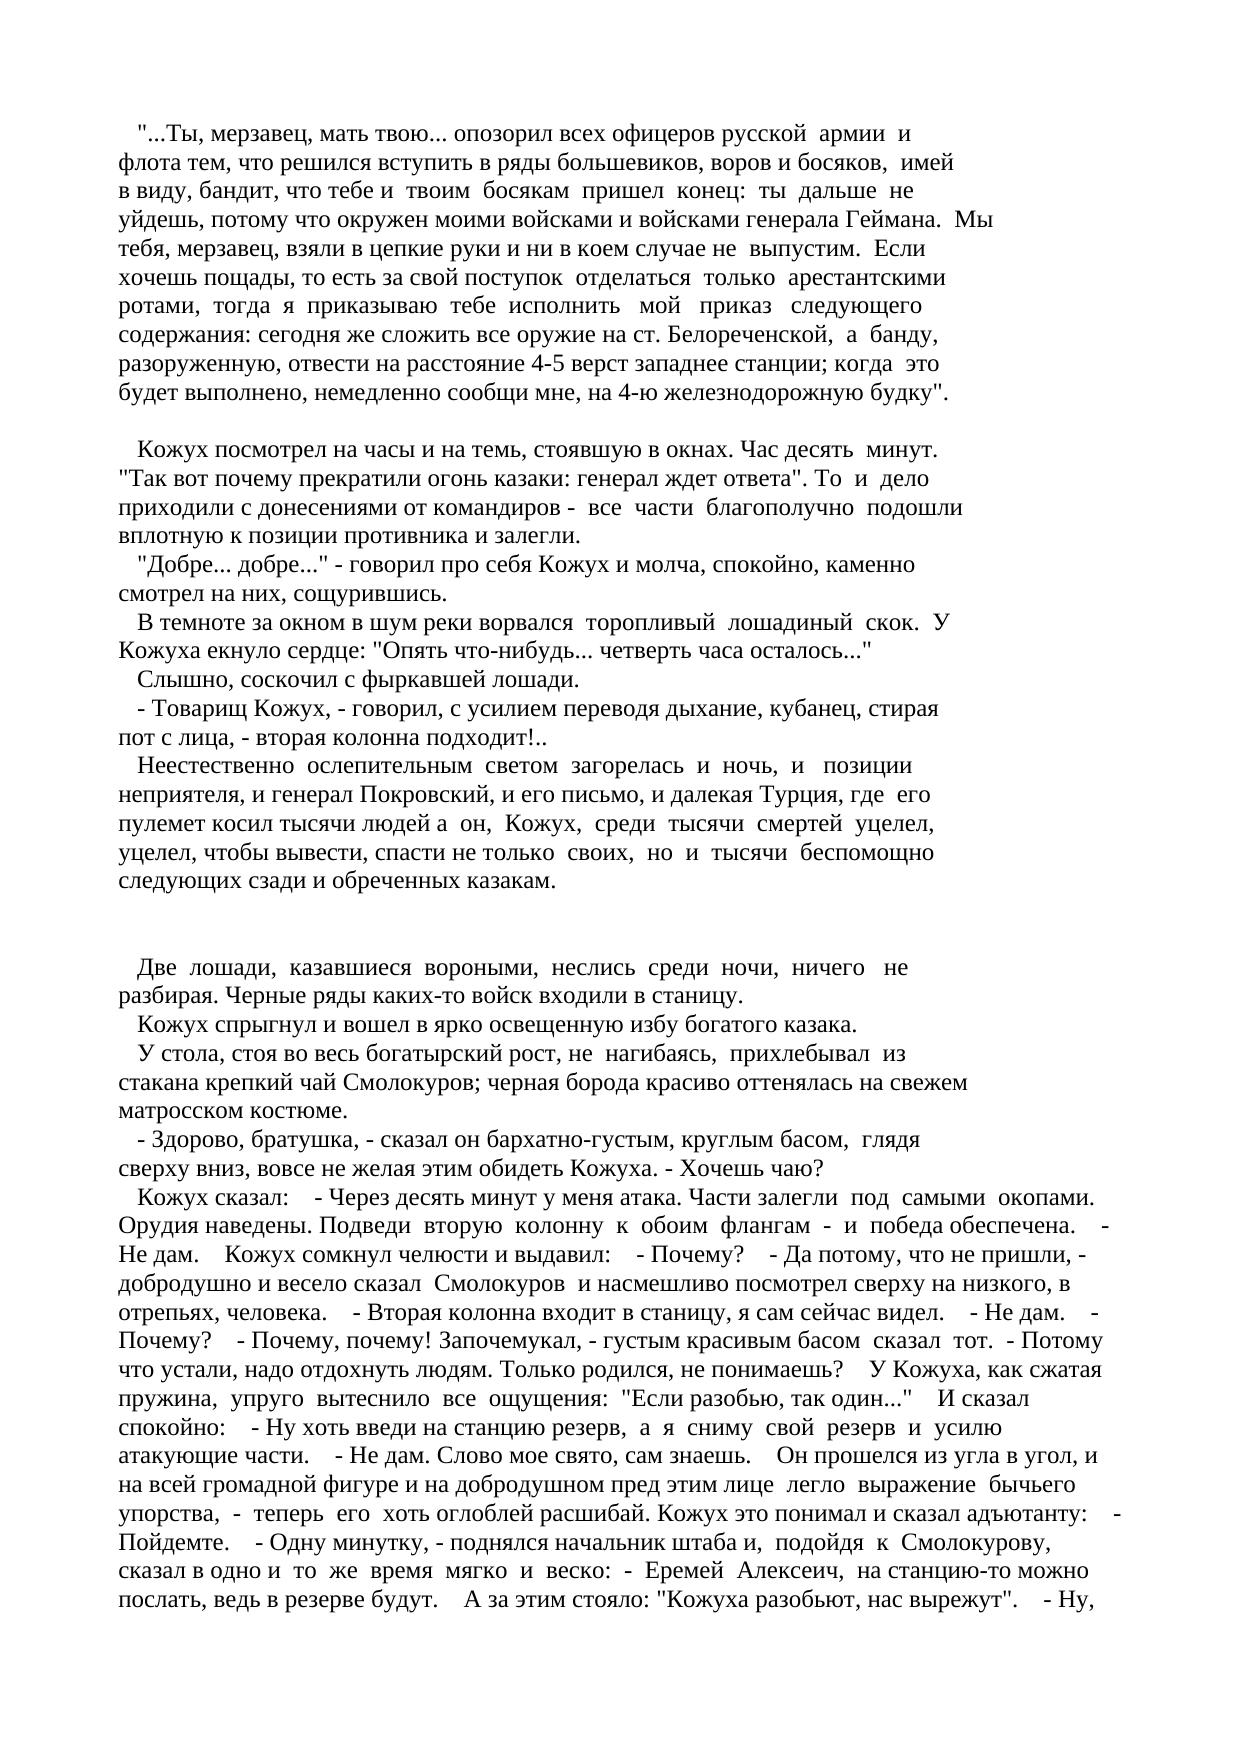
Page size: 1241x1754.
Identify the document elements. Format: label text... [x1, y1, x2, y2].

text содержания: сегодня же сложить все оружие на ст. Белореченской, а банду, [118, 319, 1122, 348]
text "Так вот почему прекратили огонь казаки: генерал ждет ответа". То и дело [118, 463, 1122, 492]
text будет выполнено, немедленно сообщи мне, на 4-ю железнодорожную будку". [118, 377, 1122, 406]
text - Товарищ Кожух, - говорил, с усилием переводя дыхание, кубанец, стирая [118, 693, 1122, 722]
text пот с лица, - вторая колонна подходит!.. [118, 722, 1122, 751]
text Неестественно ослепительным светом загорелась и ночь, и позиции [118, 751, 1122, 779]
text приходили с донесениями от командиров - все части благополучно подошли [118, 492, 1122, 521]
text сверху вниз, вовсе не желая этим обидеть Кожуха. - Хочешь чаю? [118, 1153, 1122, 1182]
text Кожух спрыгнул и вошел в ярко освещенную избу богатого казака. [118, 1009, 1122, 1038]
text Кожуха екнуло сердце: "Опять что-нибудь... четверть часа осталось..." [118, 636, 1122, 664]
text Слышно, соскочил с фыркавшей лошади. [118, 664, 1122, 693]
text стакана крепкий чай Смолокуров; черная борода красиво оттенялась на свежем [118, 1067, 1122, 1096]
text матросском костюме. [118, 1096, 1122, 1124]
text смотрел на них, сощурившись. [118, 578, 1122, 607]
text тебя, мерзавец, взяли в цепкие руки и ни в коем случае не выпустим. Если [118, 233, 1122, 262]
text в виду, бандит, что тебе и твоим босякам пришел конец: ты дальше не [118, 176, 1122, 204]
text Кожух посмотрел на часы и на темь, стоявшую в окнах. Час десять минут. [118, 434, 1122, 463]
text Две лошади, казавшиеся вороными, неслись среди ночи, ничего не [118, 952, 1122, 981]
text "Добре... добре..." - говорил про себя Кожух и молча, спокойно, каменно [118, 549, 1122, 578]
text пулемет косил тысячи людей а он, Кожух, среди тысячи смертей уцелел, [118, 808, 1122, 837]
text уйдешь, потому что окружен моими войсками и войсками генерала Геймана. Мы [118, 204, 1122, 233]
text разоруженную, отвести на расстояние 4-5 верст западнее станции; когда это [118, 348, 1122, 377]
text - Здорово, братушка, - сказал он бархатно-густым, круглым басом, глядя [118, 1124, 1122, 1153]
text Кожух сказал: - Через десять минут у меня атака. Части залегли под самыми окопами. Орудия наведены. Подведи вторую колонну к обоим флангам - и победа обеспечена. - Не дам. Кожух сомкнул челюсти и выдавил: - Почему? - Да потому, что не пришли, - добродушно и весело сказал Смолокуров и насмешливо посмотрел сверху на низкого, в отрепьях, человека. - Вторая колонна входит в станицу, я сам сейчас видел. - Не дам. - Почему? - Почему, почему! Започемукал, - густым красивым басом сказал тот. - Потому что устали, надо отдохнуть людям. Только родился, не понимаешь? У Кожуха, как сжатая пружина, упруго вытеснило все ощущения: "Если разобью, так один..." И сказал спокойно: - Ну хоть введи на станцию резерв, а я сниму свой резерв и усилю атакующие части. - Не дам. Слово мое свято, сам знаешь. Он прошелся из угла в угол, и на всей громадной фигуре и на добродушном пред этим лице легло выражение бычьего упорства, - теперь его хоть оглоблей расшибай. Кожух это понимал и сказал адъютанту: - Пойдемте. - Одну минутку, - поднялся начальник штаба и, подойдя к Смолокурову, сказал в одно и то же время мягко и веско: - Еремей Алексеич, на станцию-то можно послать, ведь в резерве будут. А за этим стояло: "Кожуха разобьют, нас вырежут". - Ну, [118, 1182, 1122, 1613]
text флота тем, что решился вступить в ряды большевиков, воров и босяков, имей [118, 147, 1122, 176]
text хочешь пощады, то есть за свой поступок отделаться только арестантскими [118, 262, 1122, 291]
text неприятеля, и генерал Покровский, и его письмо, и далекая Турция, где его [118, 779, 1122, 808]
text ротами, тогда я приказываю тебе исполнить мой приказ следующего [118, 291, 1122, 319]
text "...Ты, мерзавец, мать твою... опозорил всех офицеров русской армии и [118, 118, 1122, 147]
text вплотную к позиции противника и залегли. [118, 521, 1122, 549]
text разбирая. Черные ряды каких-то войск входили в станицу. [118, 981, 1122, 1009]
text В темноте за окном в шум реки ворвался торопливый лошадиный скок. У [118, 607, 1122, 636]
text У стола, стоя во весь богатырский рост, не нагибаясь, прихлебывал из [118, 1038, 1122, 1067]
text уцелел, чтобы вывести, спасти не только своих, но и тысячи беспомощно [118, 837, 1122, 866]
text следующих сзади и обреченных казакам. [118, 866, 1122, 894]
